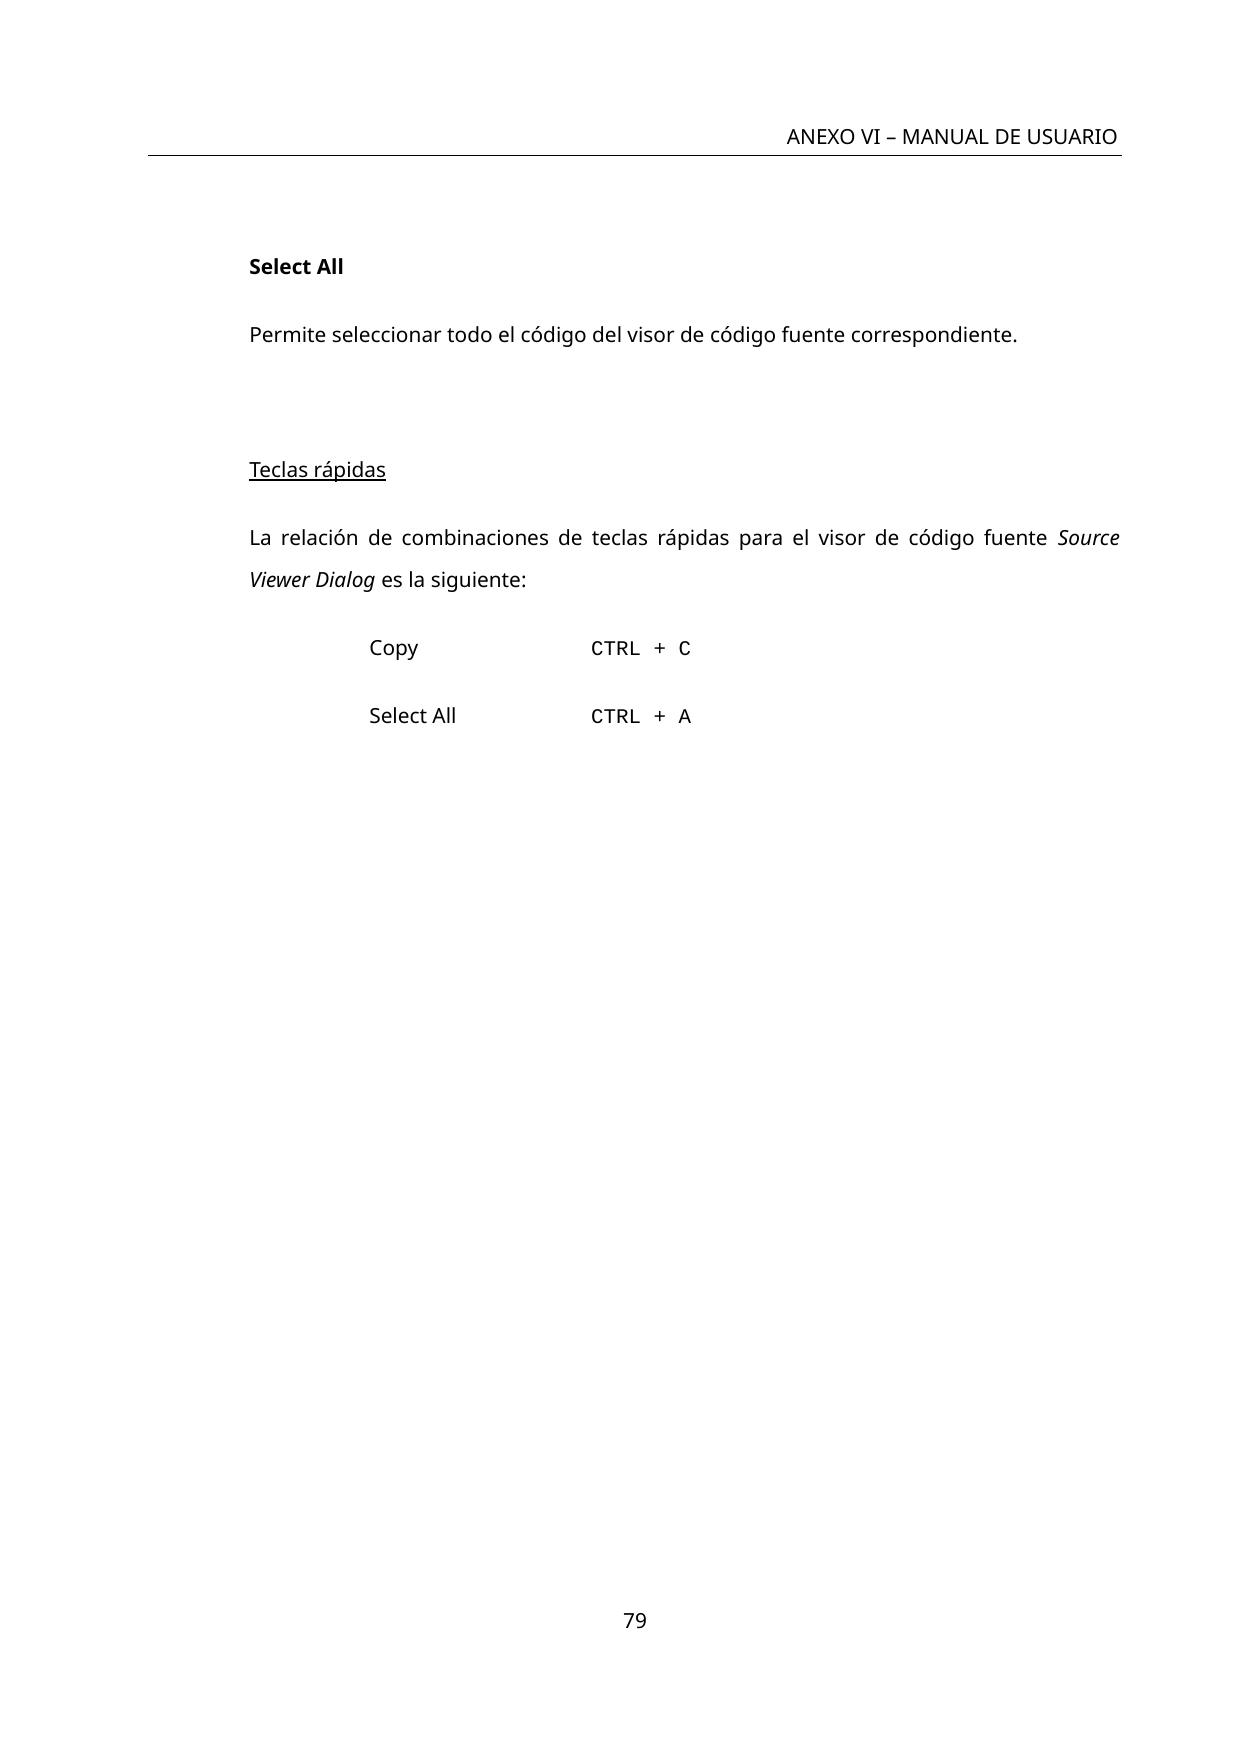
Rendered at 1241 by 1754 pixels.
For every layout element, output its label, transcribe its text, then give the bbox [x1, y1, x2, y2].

text La relación de combinaciones de teclas rápidas para el visor de código fuente Source Viewer Dialog es la siguiente: [249, 523, 1122, 594]
text Select All [249, 252, 1122, 281]
text Permite seleccionar todo el código del visor de código fuente correspondiente. [249, 320, 1122, 348]
text Copy CTRL + C [249, 633, 1122, 662]
text Teclas rápidas [249, 455, 1122, 484]
text Select All CTRL + A [249, 701, 1122, 729]
